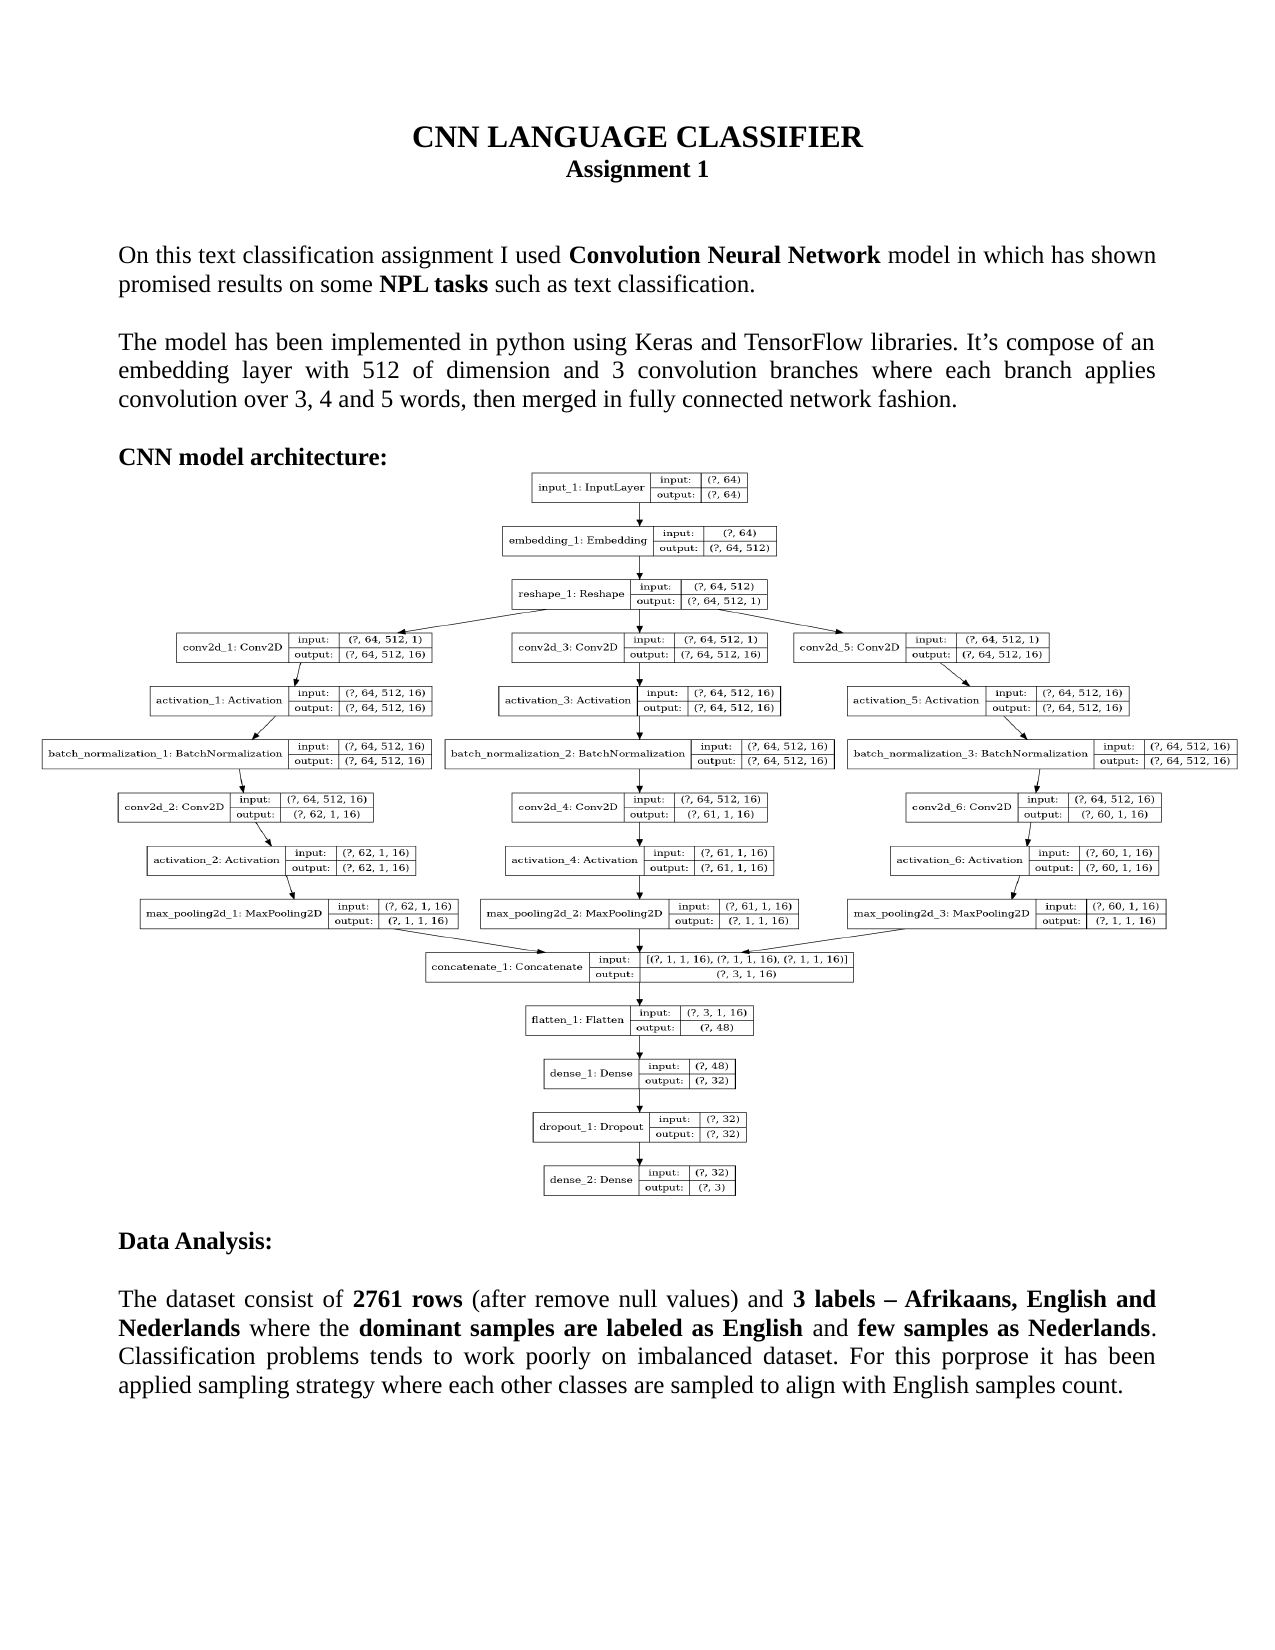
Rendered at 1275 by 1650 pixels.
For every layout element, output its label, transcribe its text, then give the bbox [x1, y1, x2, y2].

text The dataset consist of 2761 rows (after remove null values) and 3 labels – Afrikaans, English and Nederlands where the dominant samples are labeled as English and few samples as Nederlands. Classification problems tends to work poorly on imbalanced dataset. For this porprose it has been applied sampling strategy where each other classes are sampled to align with English samples count. [118, 1284, 1157, 1399]
text CNN model architecture: [118, 442, 1157, 470]
text CNN LANGUAGE CLASSIFIER [118, 118, 1157, 154]
text The model has been implemented in python using Keras and TensorFlow libraries. It’s compose of an embedding layer with 512 of dimension and 3 convolution branches where each branch applies convolution over 3, 4 and 5 words, then merged in fully connected network fashion. [118, 327, 1157, 413]
text Data Analysis: [118, 1226, 1157, 1255]
picture [39, 470, 1240, 1198]
text Assignment 1 [118, 154, 1157, 183]
text On this text classification assignment I used Convolution Neural Network model in which has shown promised results on some NPL tasks such as text classification. [118, 240, 1157, 298]
